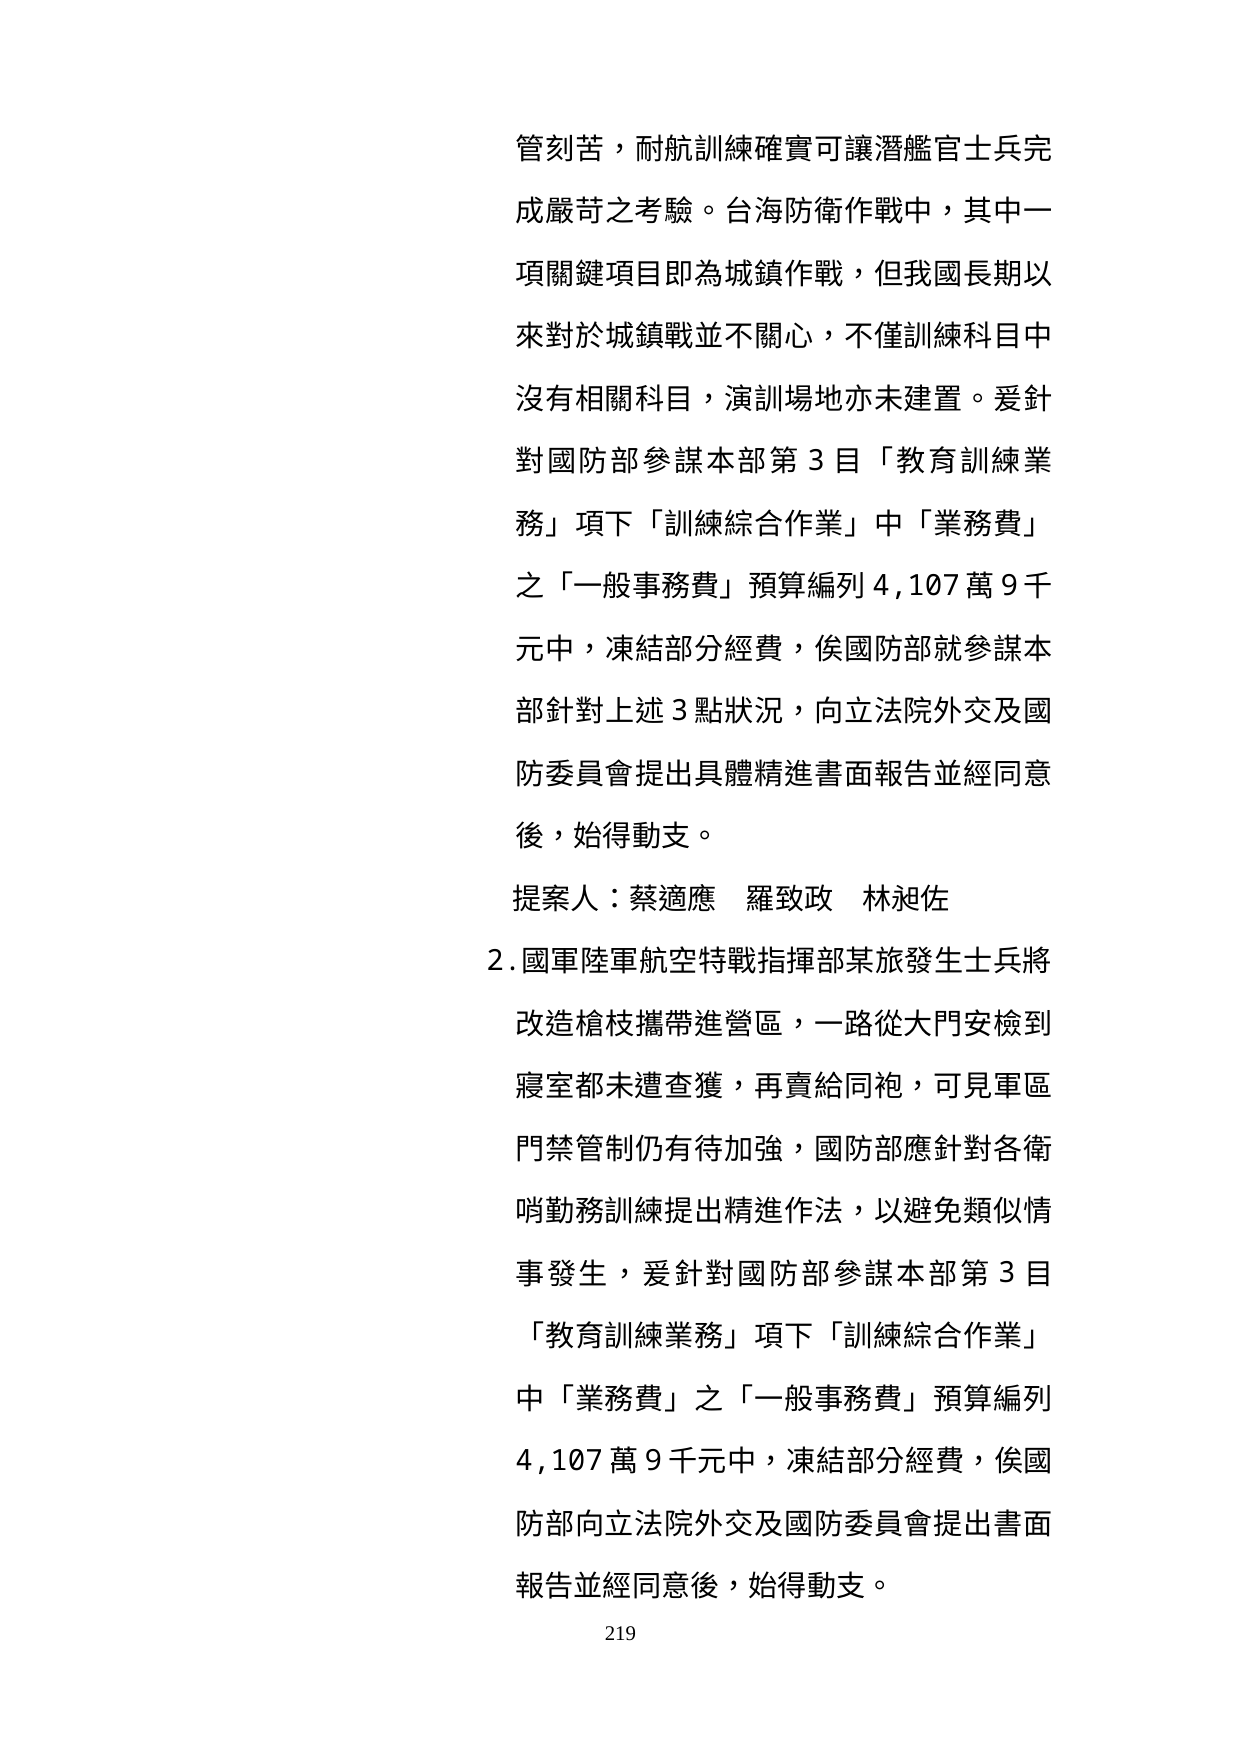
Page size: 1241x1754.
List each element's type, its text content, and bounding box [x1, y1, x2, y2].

text 提案人：蔡適應 羅致政 林昶佐 [512, 855, 1053, 917]
text 2.國軍陸軍航空特戰指揮部某旅發生士兵將改造槍枝攜帶進營區，一路從大門安檢到寢室都未遭查獲，再賣給同袍，可見軍區門禁管制仍有待加強，國防部應針對各衛哨勤務訓練提出精進作法，以避免類似情事發生，爰針對國防部參謀本部第3目「教育訓練業務」項下「訓練綜合作業」中「業務費」之「一般事務費」預算編列4,107萬9千元中，凍結部分經費，俟國防部向立法院外交及國防委員會提出書面報告並經同意後，始得動支。 [486, 917, 1053, 1605]
text 管刻苦，耐航訓練確實可讓潛艦官士兵完成嚴苛之考驗。台海防衛作戰中，其中一項關鍵項目即為城鎮作戰，但我國長期以來對於城鎮戰並不關心，不僅訓練科目中沒有相關科目，演訓場地亦未建置。爰針對國防部參謀本部第3目「教育訓練業務」項下「訓練綜合作業」中「業務費」之「一般事務費」預算編列4,107萬9千元中，凍結部分經費，俟國防部就參謀本部針對上述3點狀況，向立法院外交及國防委員會提出具體精進書面報告並經同意後，始得動支。 [486, 105, 1053, 855]
